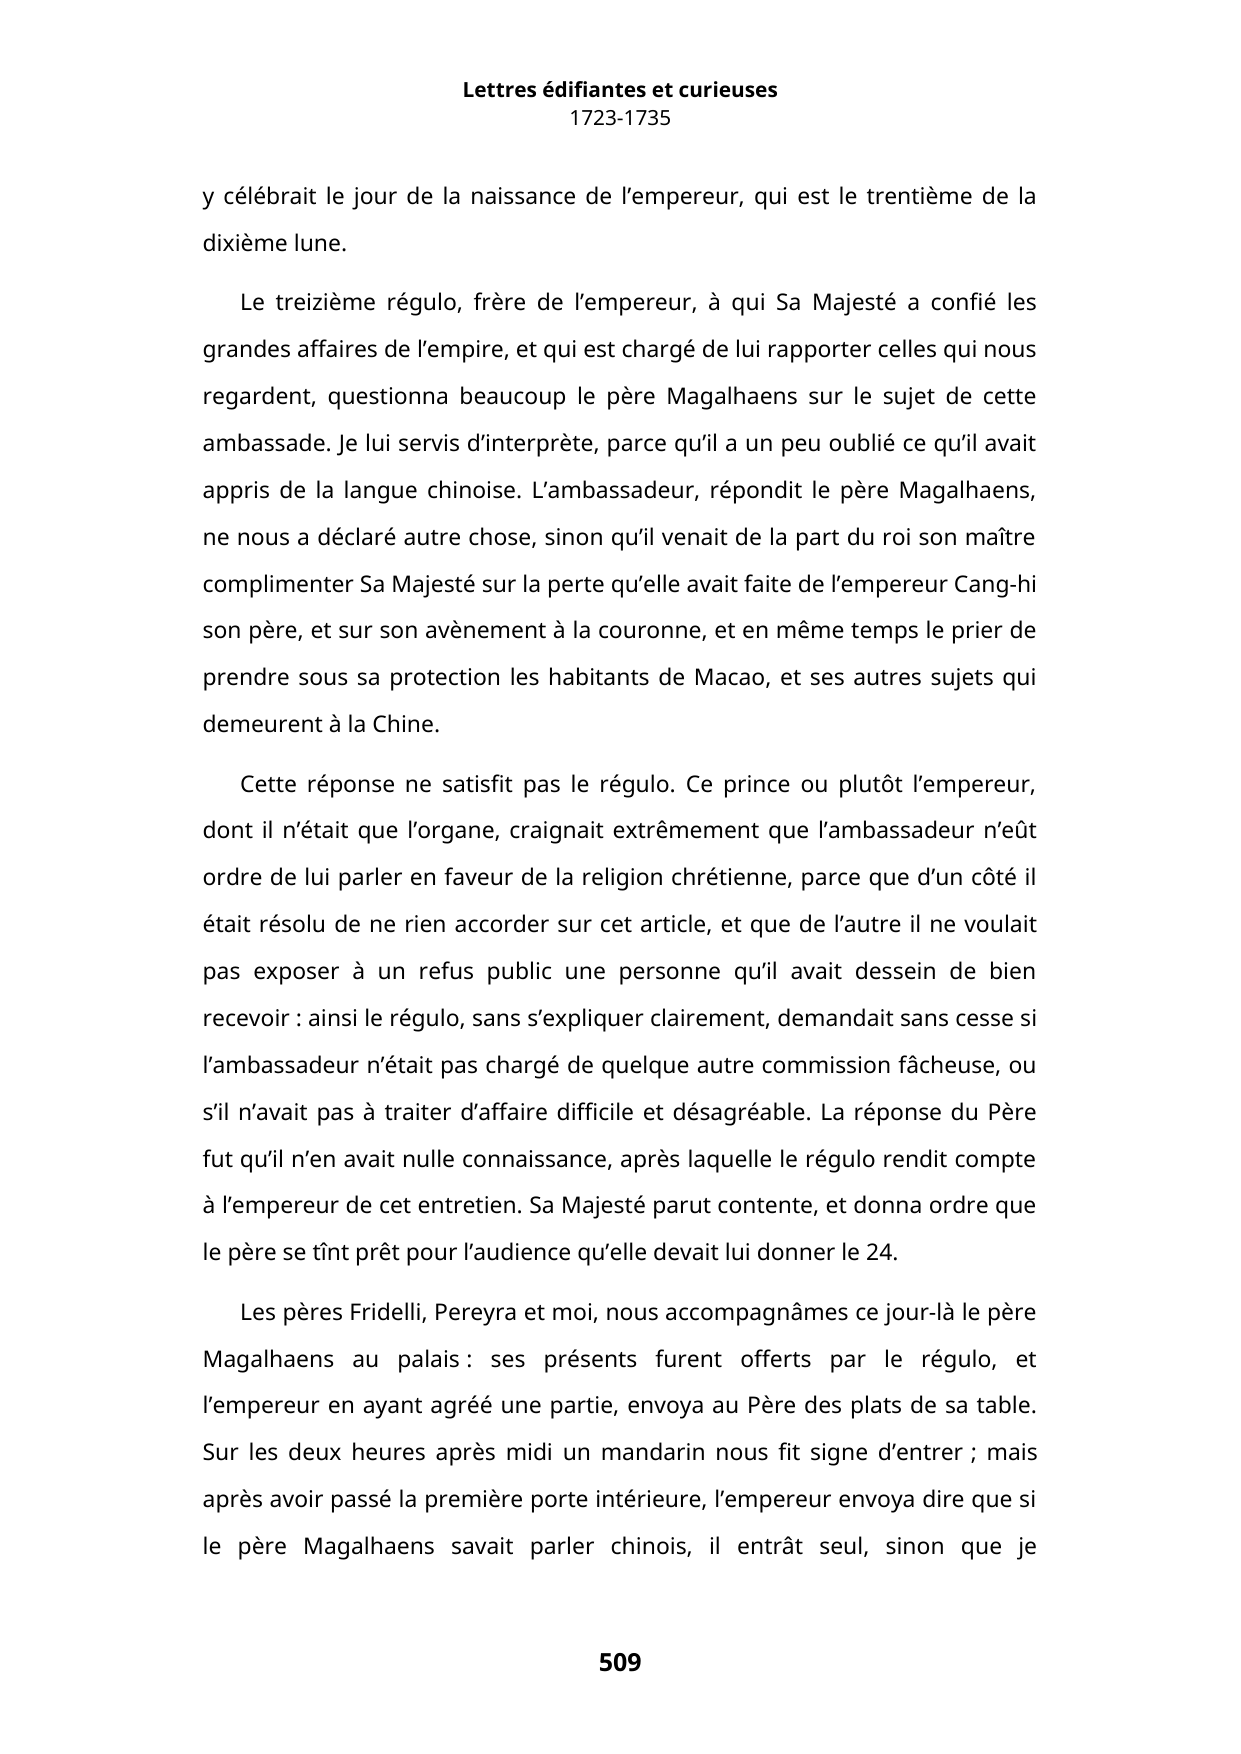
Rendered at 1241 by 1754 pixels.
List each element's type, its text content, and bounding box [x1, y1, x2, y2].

text Les pères Fridelli, Pereyra et moi, nous accompagnâmes ce jour-là le père Magalhaens au palais : ses présents furent offerts par le régulo, et l’empereur en ayant agréé une partie, envoya au Père des plats de sa table. Sur les deux heures après midi un mandarin nous fit signe d’entrer ; mais après avoir passé la première porte intérieure, l’empereur envoya dire que si le père Magalhaens savait parler chinois, il entrât seul, sinon que je [202, 1296, 1038, 1561]
text Cette réponse ne satisfit pas le régulo. Ce prince ou plutôt l’empereur, dont il n’était que l’organe, craignait extrêmement que l’ambassadeur n’eût ordre de lui parler en faveur de la religion chrétienne, parce que d’un côté il était résolu de ne rien accorder sur cet article, et que de l’autre il ne voulait pas exposer à un refus public une personne qu’il avait dessein de bien recevoir : ainsi le régulo, sans s’expliquer clairement, demandait sans cesse si l’ambassadeur n’était pas chargé de quelque autre commission fâcheuse, ou s’il n’avait pas à traiter d’affaire difficile et désagréable. La réponse du Père fut qu’il n’en avait nulle connaissance, après laquelle le régulo rendit compte à l’empereur de cet entretien. Sa Majesté parut contente, et donna ordre que le père se tînt prêt pour l’audience qu’elle devait lui donner le 24. [202, 767, 1038, 1267]
text y célébrait le jour de la naissance de l’empereur, qui est le trentième de la dixième lune. [202, 180, 1038, 258]
text Le treizième régulo, frère de l’empereur, à qui Sa Majesté a confié les grandes affaires de l’empire, et qui est chargé de lui rapporter celles qui nous regardent, questionna beaucoup le père Magalhaens sur le sujet de cette ambassade. Je lui servis d’interprète, parce qu’il a un peu oublié ce qu’il avait appris de la langue chinoise. L’ambassadeur, répondit le père Magalhaens, ne nous a déclaré autre chose, sinon qu’il venait de la part du roi son maître complimenter Sa Majesté sur la perte qu’elle avait faite de l’empereur Cang-hi son père, et sur son avènement à la couronne, et en même temps le prier de prendre sous sa protection les habitants de Macao, et ses autres sujets qui demeurent à la Chine. [202, 286, 1038, 739]
